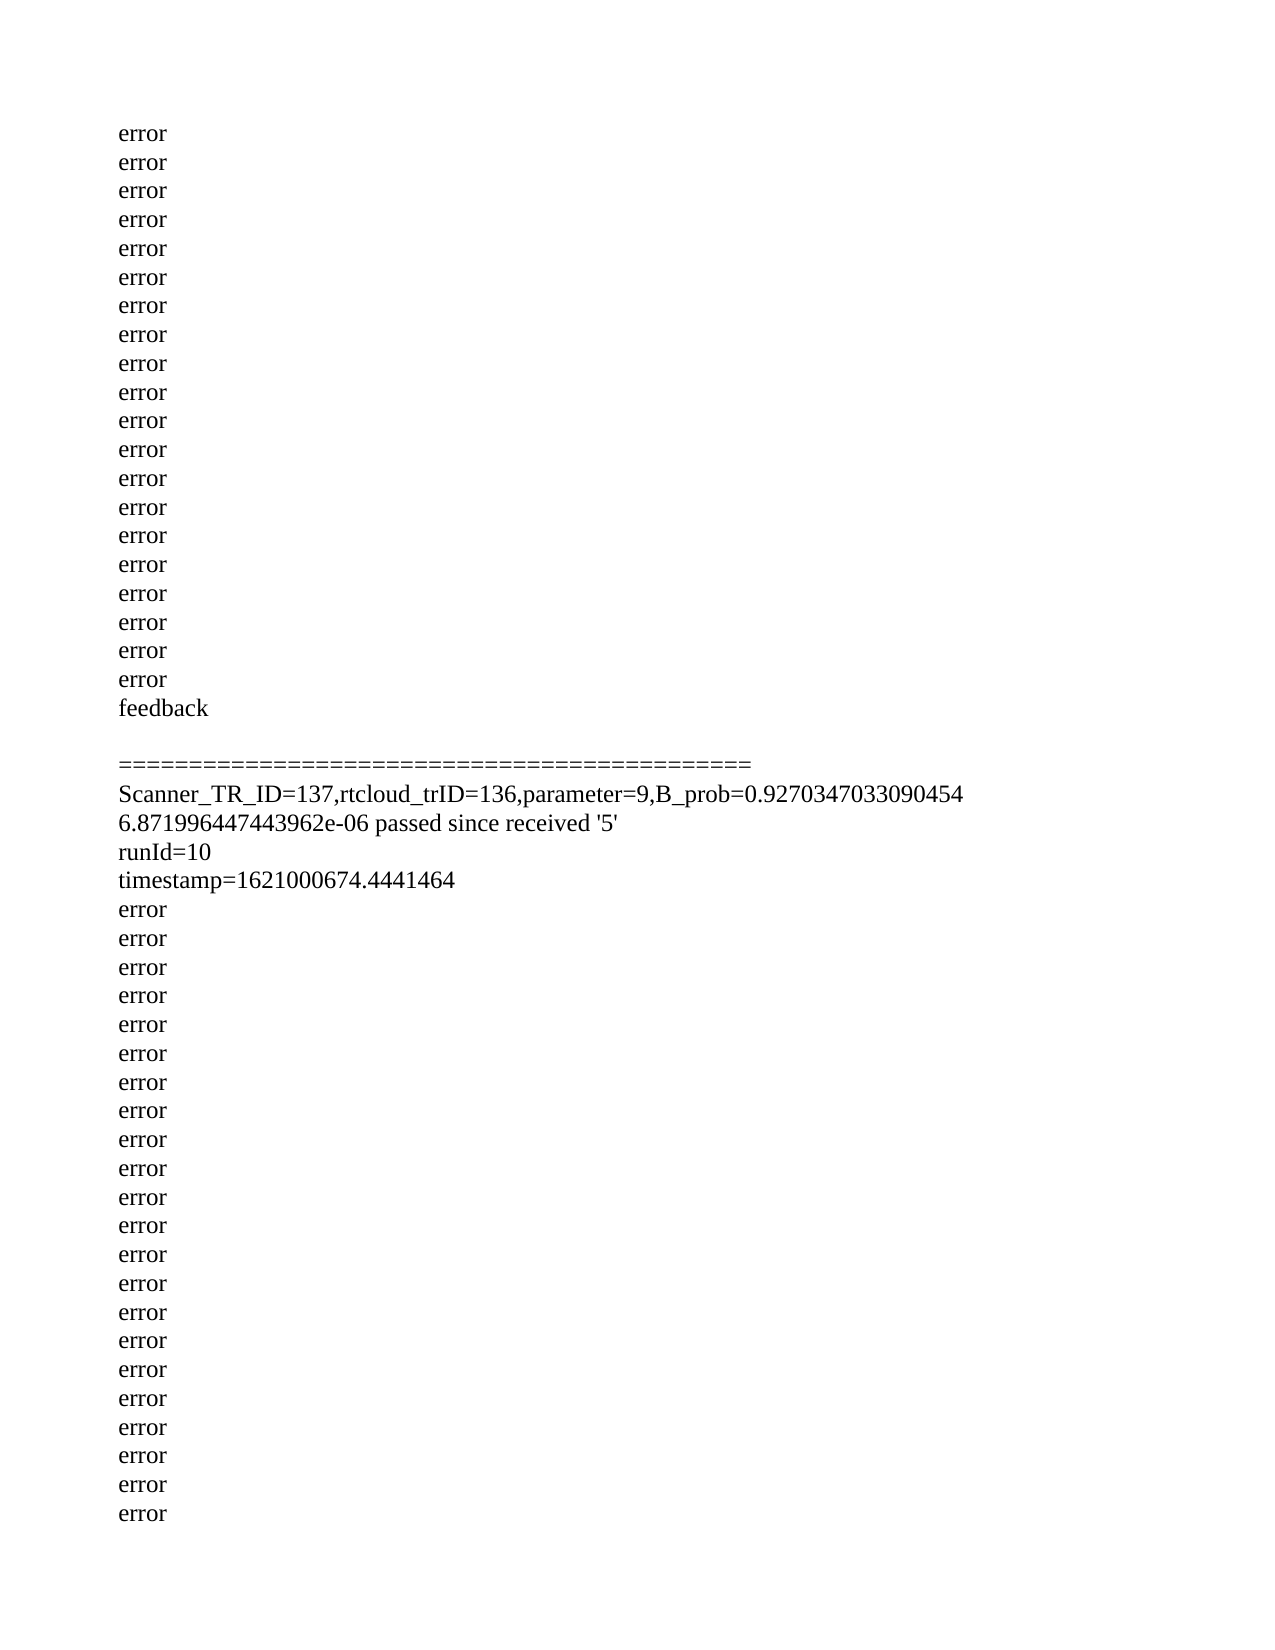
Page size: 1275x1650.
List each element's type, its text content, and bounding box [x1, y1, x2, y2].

text error [118, 1239, 1157, 1268]
text ============================================= [118, 751, 1157, 779]
text error [118, 291, 1157, 319]
text error [118, 434, 1157, 463]
text error [118, 952, 1157, 981]
text error [118, 233, 1157, 262]
text error [118, 348, 1157, 377]
text feedback [118, 693, 1157, 722]
text error [118, 118, 1157, 147]
text error [118, 1096, 1157, 1124]
text error [118, 1441, 1157, 1469]
text Scanner_TR_ID=137,rtcloud_trID=136,parameter=9,B_prob=0.9270347033090454 [118, 779, 1157, 808]
text error [118, 607, 1157, 636]
text error [118, 1383, 1157, 1412]
text error [118, 1326, 1157, 1354]
text error [118, 1009, 1157, 1038]
text error [118, 521, 1157, 549]
text error [118, 492, 1157, 521]
text error [118, 204, 1157, 233]
text error [118, 1211, 1157, 1239]
text error [118, 262, 1157, 291]
text error [118, 549, 1157, 578]
text 6.871996447443962e-06 passed since received '5' [118, 808, 1157, 837]
text error [118, 1124, 1157, 1153]
text error [118, 1412, 1157, 1441]
text error [118, 1153, 1157, 1182]
text error [118, 1268, 1157, 1297]
text error [118, 1067, 1157, 1096]
text error [118, 894, 1157, 923]
text error [118, 578, 1157, 607]
text error [118, 664, 1157, 693]
text error [118, 147, 1157, 176]
text error [118, 1498, 1157, 1527]
text error [118, 406, 1157, 434]
text error [118, 1469, 1157, 1498]
text error [118, 1297, 1157, 1326]
text error [118, 636, 1157, 664]
text error [118, 1182, 1157, 1211]
text error [118, 923, 1157, 952]
text error [118, 981, 1157, 1009]
text timestamp=1621000674.4441464 [118, 866, 1157, 894]
text error [118, 319, 1157, 348]
text error [118, 176, 1157, 204]
text runId=10 [118, 837, 1157, 866]
text error [118, 463, 1157, 492]
text error [118, 1038, 1157, 1067]
text error [118, 1354, 1157, 1383]
text error [118, 377, 1157, 406]
